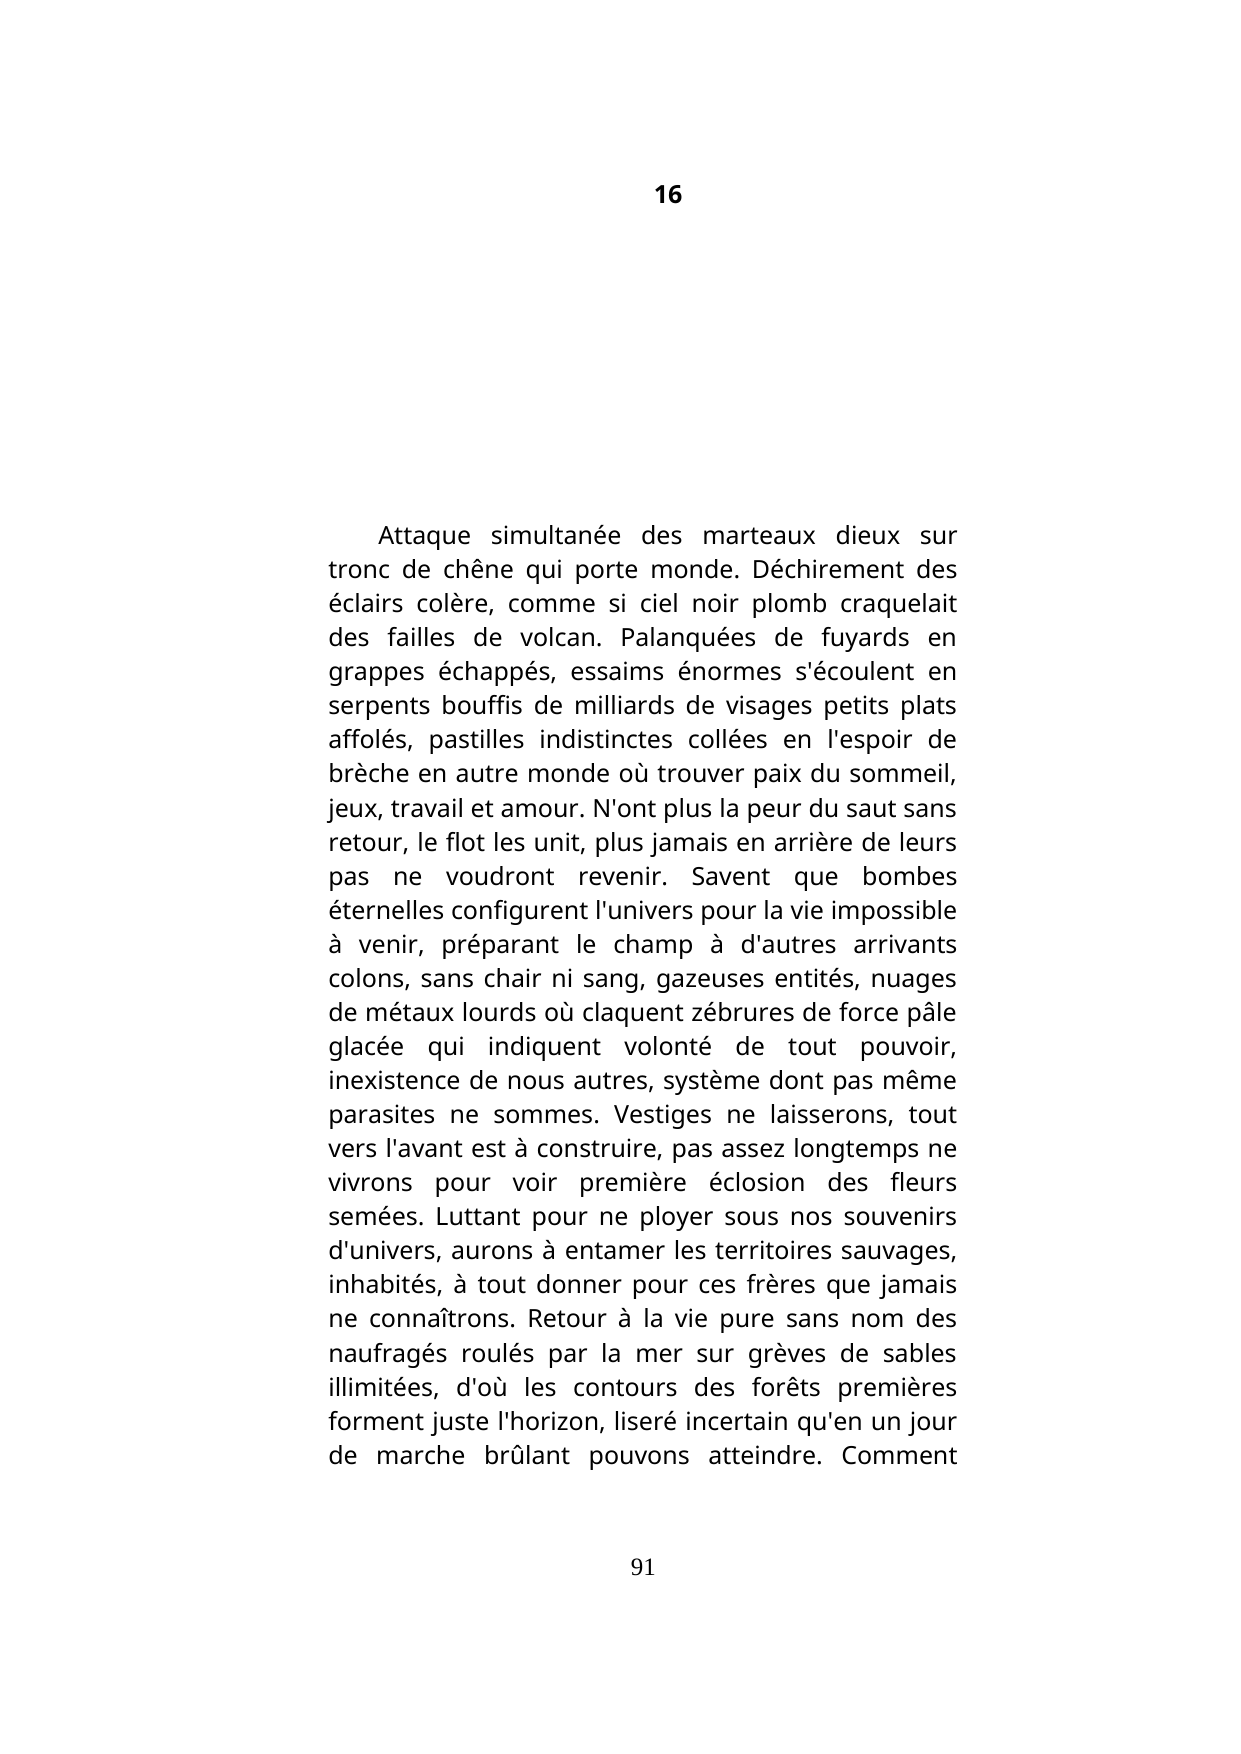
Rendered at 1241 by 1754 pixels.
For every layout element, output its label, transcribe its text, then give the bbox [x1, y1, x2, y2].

text 16 [328, 177, 958, 211]
text Attaque simultanée des marteaux dieux sur tronc de chêne qui porte monde. Déchirement des éclairs colère, comme si ciel noir plomb craquelait des failles de volcan. Palanquées de fuyards en grappes échappés, essaims énormes s'écoulent en serpents bouffis de milliards de visages petits plats affolés, pastilles indistinctes collées en l'espoir de brèche en autre monde où trouver paix du sommeil, jeux, travail et amour. N'ont plus la peur du saut sans retour, le flot les unit, plus jamais en arrière de leurs pas ne voudront revenir. Savent que bombes éternelles configurent l'univers pour la vie impossible à venir, préparant le champ à d'autres arrivants colons, sans chair ni sang, gazeuses entités, nuages de métaux lourds où claquent zébrures de force pâle glacée qui indiquent volonté de tout pouvoir, inexistence de nous autres, système dont pas même parasites ne sommes. Vestiges ne laisserons, tout vers l'avant est à construire, pas assez longtemps ne vivrons pour voir première éclosion des fleurs semées. Luttant pour ne ployer sous nos souvenirs d'univers, aurons à entamer les territoires sauvages, inhabités, à tout donner pour ces frères que jamais ne connaîtrons. Retour à la vie pure sans nom des naufragés roulés par la mer sur grèves de sables illimitées, d'où les contours des forêts premières forment juste l'horizon, liseré incertain qu'en un jour de marche brûlant pouvons atteindre. Comment [328, 518, 958, 1471]
